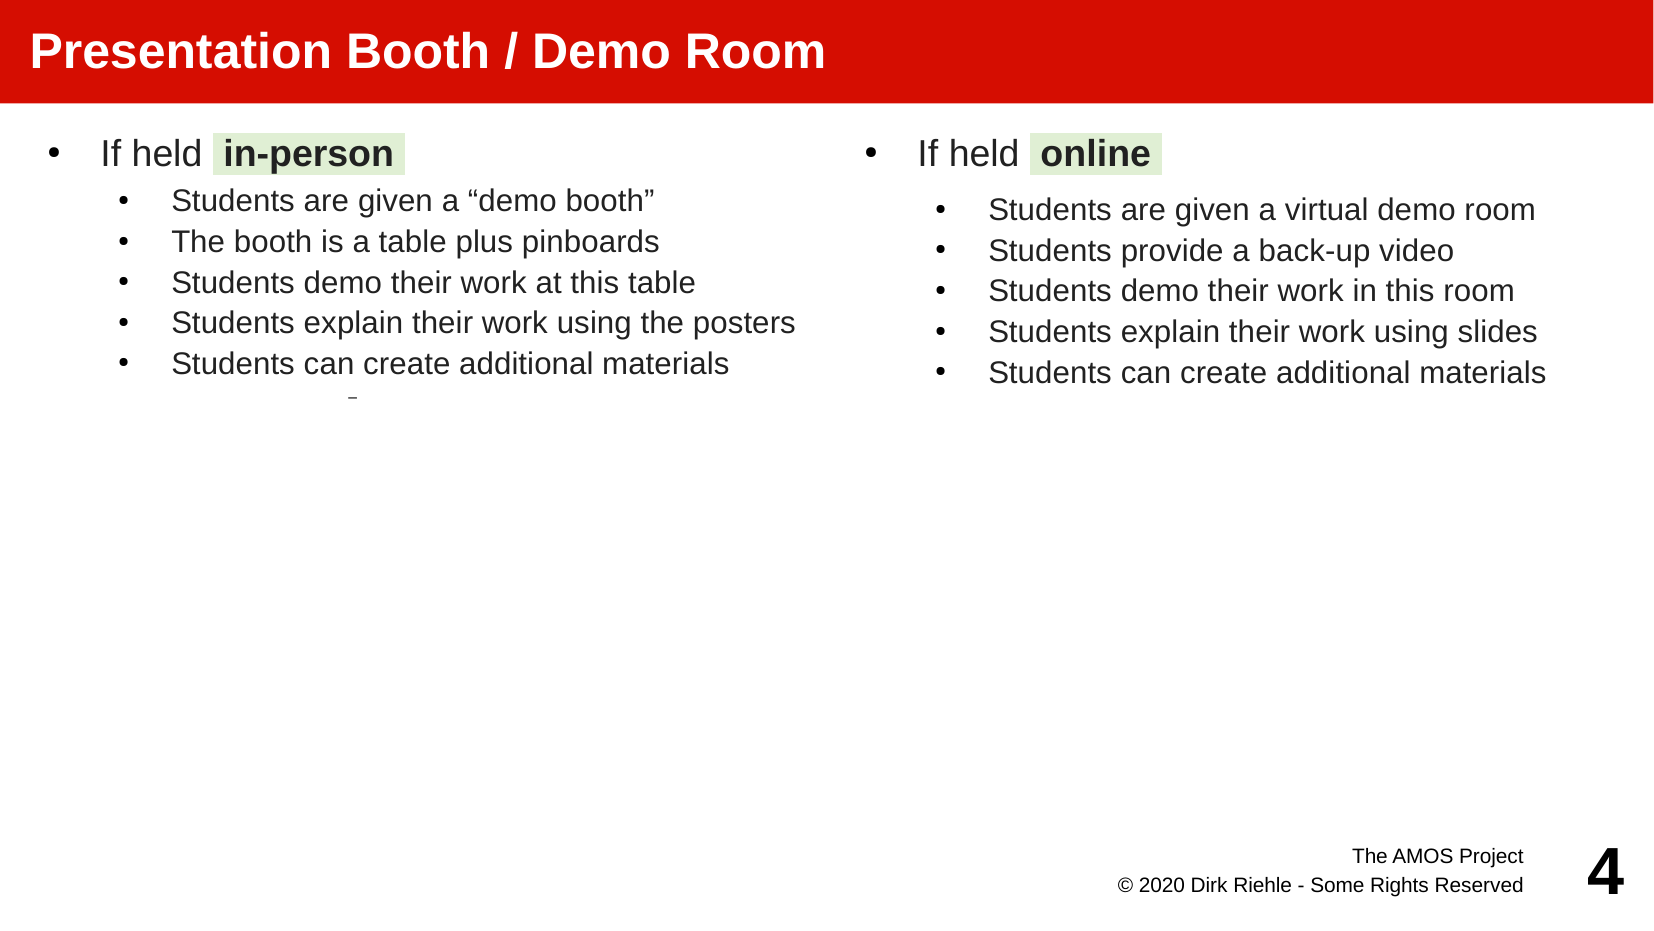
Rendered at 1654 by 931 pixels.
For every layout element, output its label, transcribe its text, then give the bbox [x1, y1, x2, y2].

list If held online Students are given a virtual demo room Students provide a back-up video Students demo their work in this room Students explain their work using slides Students can create additional materials [846, 132, 1625, 813]
list If held in-person Students are given a “demo booth” The booth is a table plus pinboards Students demo their work at this table Students explain their work using the posters Students can create additional materials [29, 132, 808, 813]
title Presentation Booth / Demo Room [0, 0, 1654, 104]
